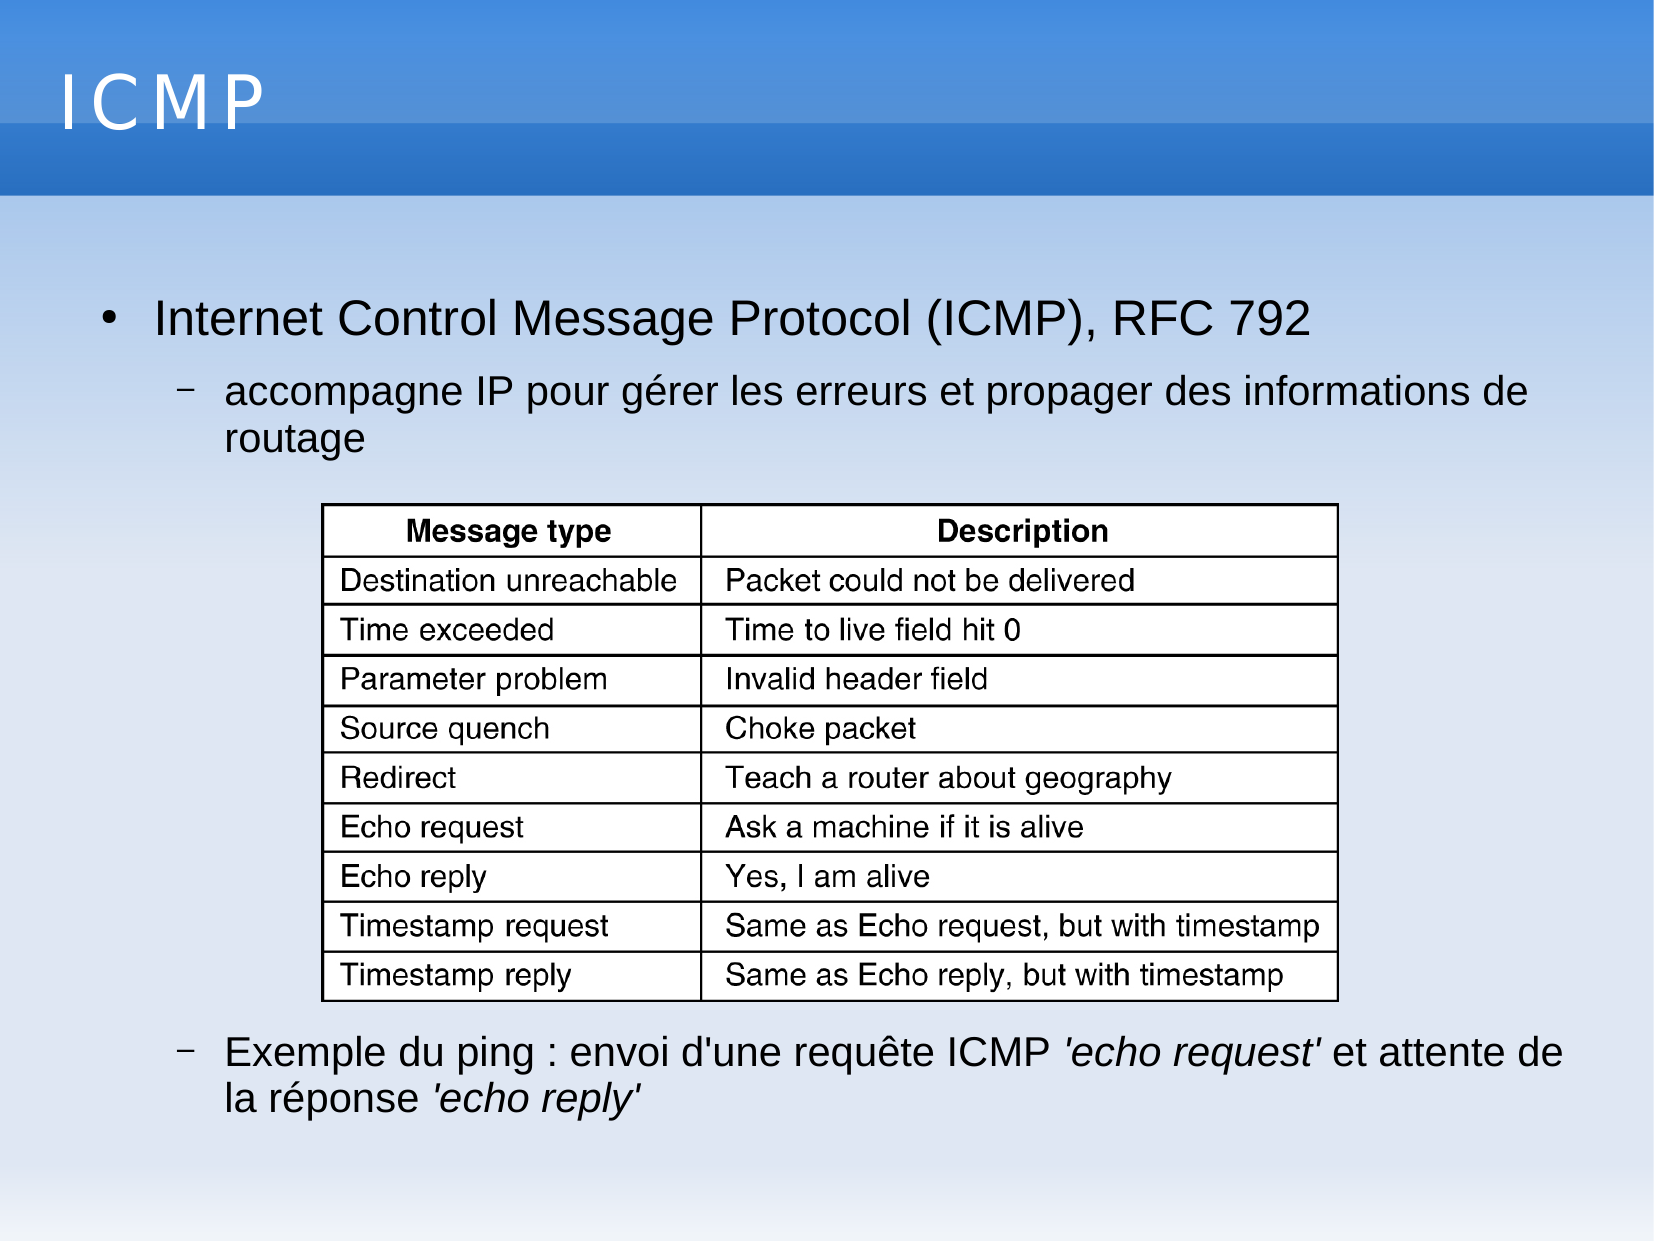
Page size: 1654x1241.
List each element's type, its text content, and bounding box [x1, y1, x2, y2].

picture [0, 0, 1654, 1241]
list Internet Control Message Protocol (ICMP), RFC 792 accompagne IP pour gérer les erreurs et propager des informations de routage Exemple du ping : envoi d'une requête ICMP 'echo request' et attente de la réponse 'echo reply' [82, 290, 1571, 1128]
title ICMP [59, 29, 1270, 178]
